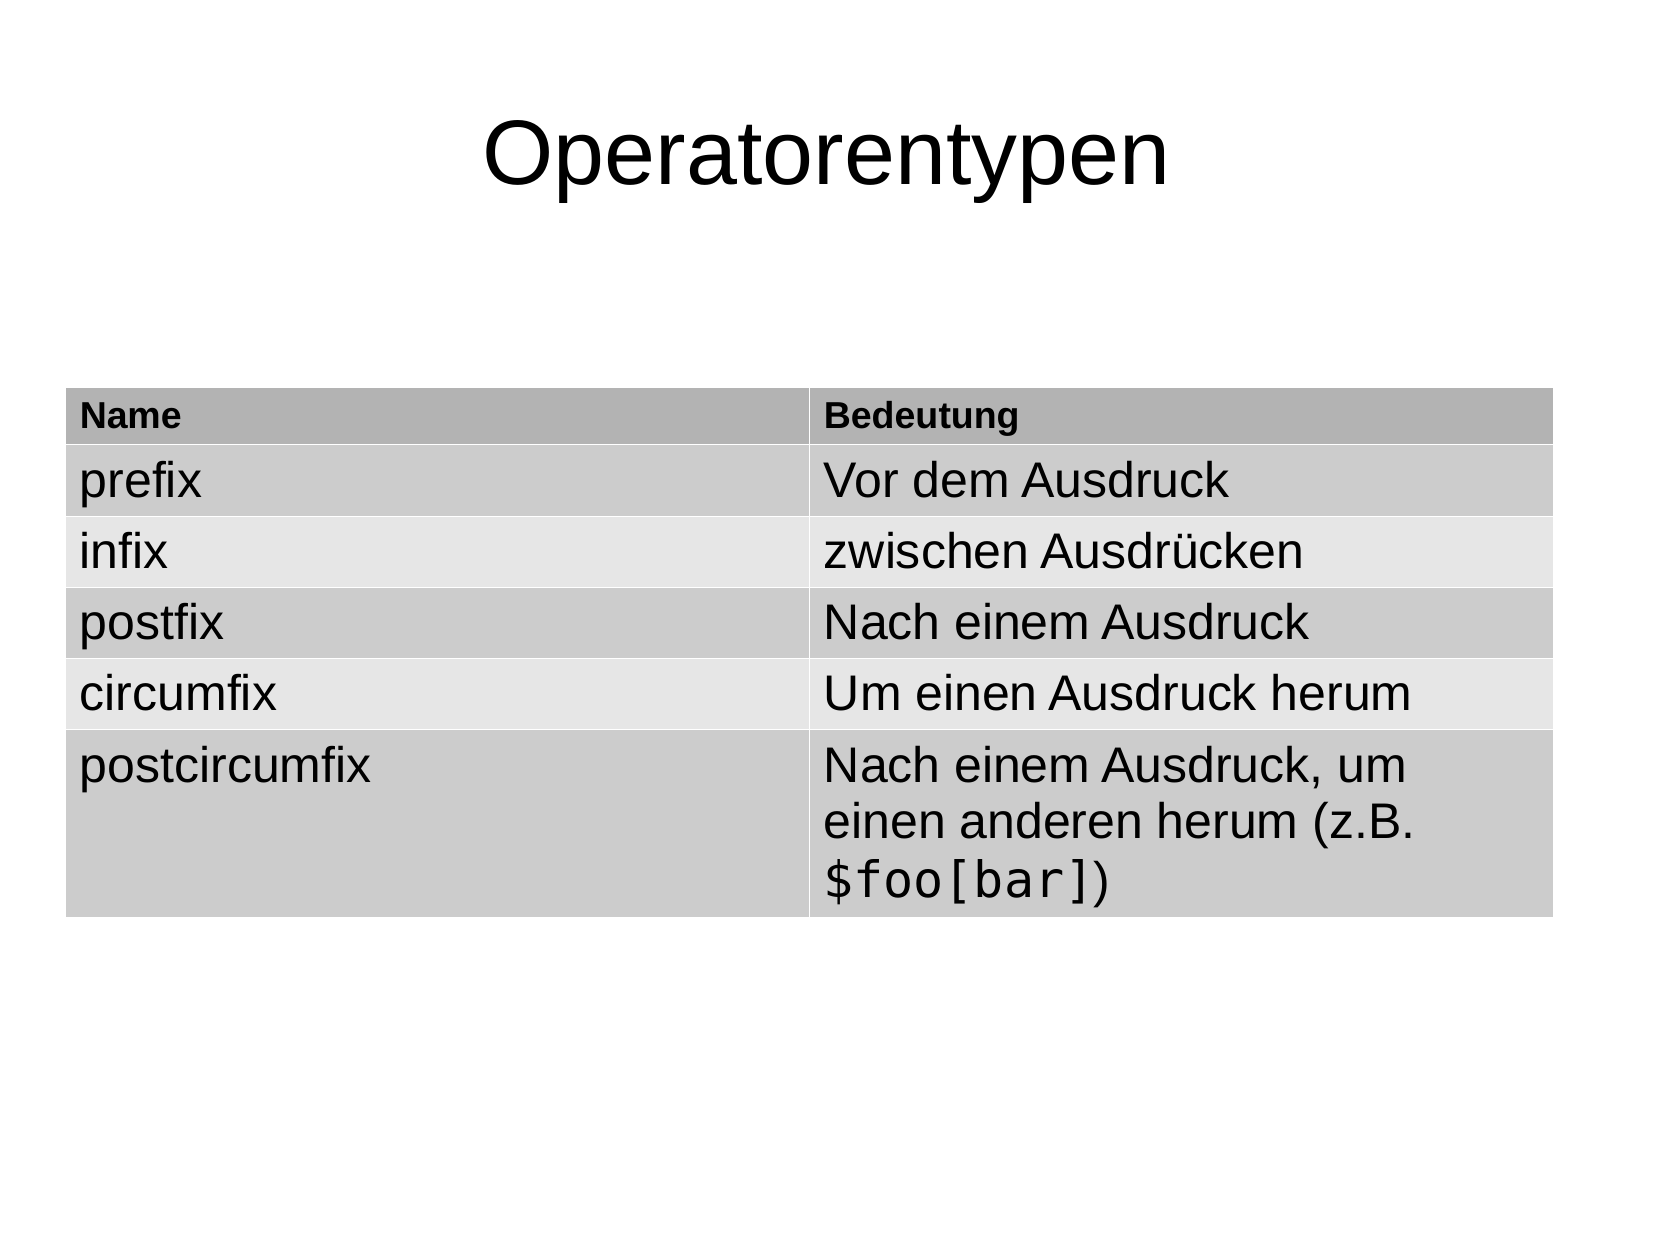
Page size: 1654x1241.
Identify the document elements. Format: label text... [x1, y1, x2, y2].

table_cell prefix [66, 445, 809, 516]
table_cell Nach einem Ausdruck, um einen anderen herum (z.B. $foo[bar]) [810, 730, 1553, 917]
table_cell postfix [66, 588, 809, 658]
table_cell Vor dem Ausdruck [810, 445, 1553, 516]
title Operatorentypen [82, 49, 1571, 257]
table_cell Nach einem Ausdruck [810, 588, 1553, 658]
table_cell zwischen Ausdrücken [810, 517, 1553, 587]
table_header Name [66, 388, 809, 444]
table_cell circumfix [66, 659, 809, 729]
table_cell postcircumfix [66, 730, 809, 917]
table_cell Um einen Ausdruck herum [810, 659, 1553, 729]
table_header Bedeutung [810, 388, 1553, 444]
table_cell infix [66, 517, 809, 587]
